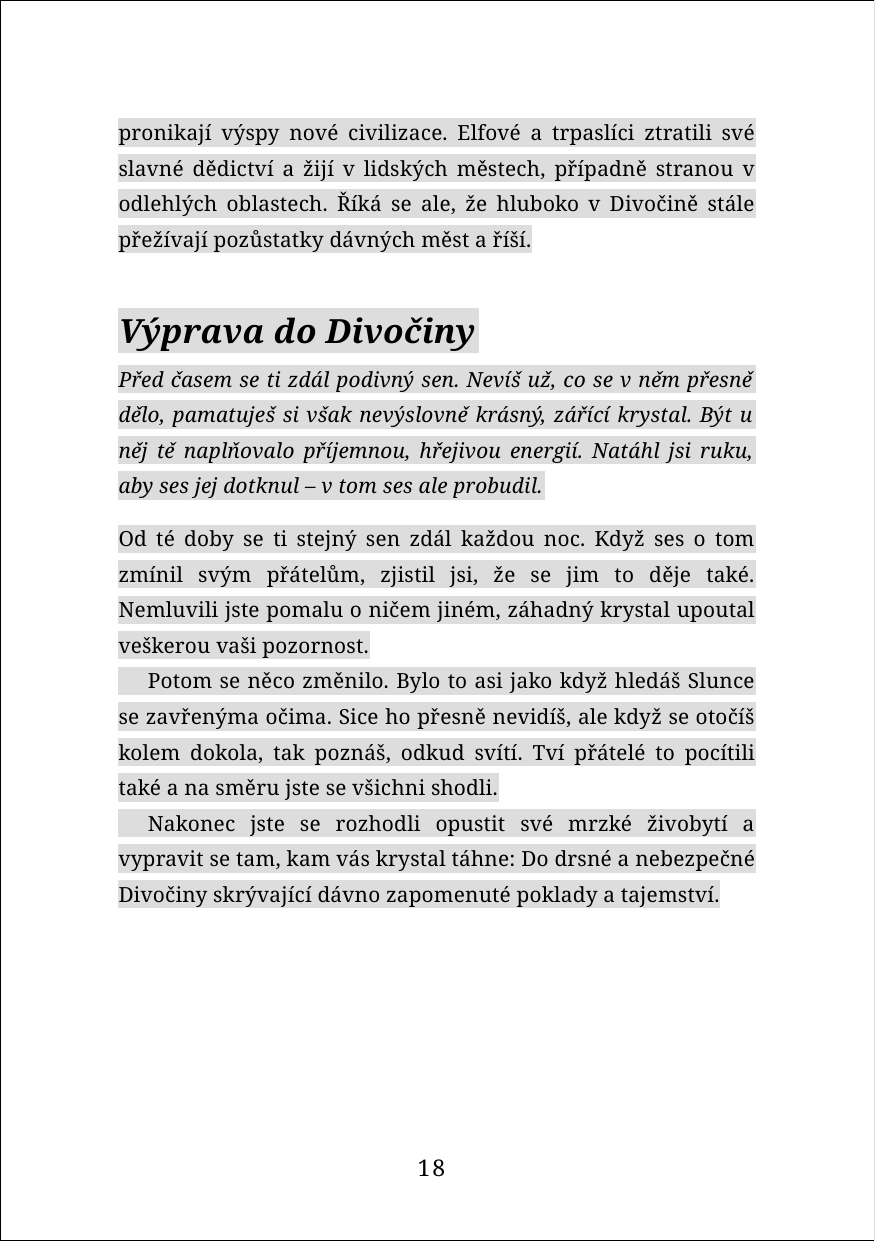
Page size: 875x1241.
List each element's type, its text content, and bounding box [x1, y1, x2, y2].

subtitle Výprava do Divočiny [118, 308, 756, 353]
text Před časem se ti zdál podivný sen. Nevíš už, co se v něm přesně dělo, pamatuješ si však nevýslovně krásný, zářící krystal. Být u něj tě naplňovalo příjemnou, hřejivou energií. Natáhl jsi ruku, aby ses jej dotknul – v tom ses ale probudil. [118, 365, 756, 500]
text Od té doby se ti stejný sen zdál každou noc. Když ses o tom zmínil svým přátelům, zjistil jsi, že se jim to děje také. Nemluvili jste pomalu o ničem jiném, záhadný krystal upoutal veškerou vaši pozornost. Potom se něco změnilo. Bylo to asi jako když hledáš Slunce se zavřenýma očima. Sice ho přesně nevidíš, ale když se otočíš kolem dokola, tak poznáš, odkud svítí. Tví přátelé to pocítili také a na směru jste se všichni shodli. Nakonec jste se rozhodli opustit své mrzké živobytí a vypravit se tam, kam vás krystal táhne: Do drsné a nebezpečné Divočiny skrývající dávno zapomenuté poklady a tajemství. [118, 524, 756, 908]
text pronikají výspy nové civilizace. Elfové a trpaslíci ztratili své slavné dědictví a žijí v lidských městech, případně stranou v odlehlých oblastech. Říká se ale, že hluboko v Divočině stále přežívají pozůstatky dávných měst a říší. [118, 118, 756, 253]
